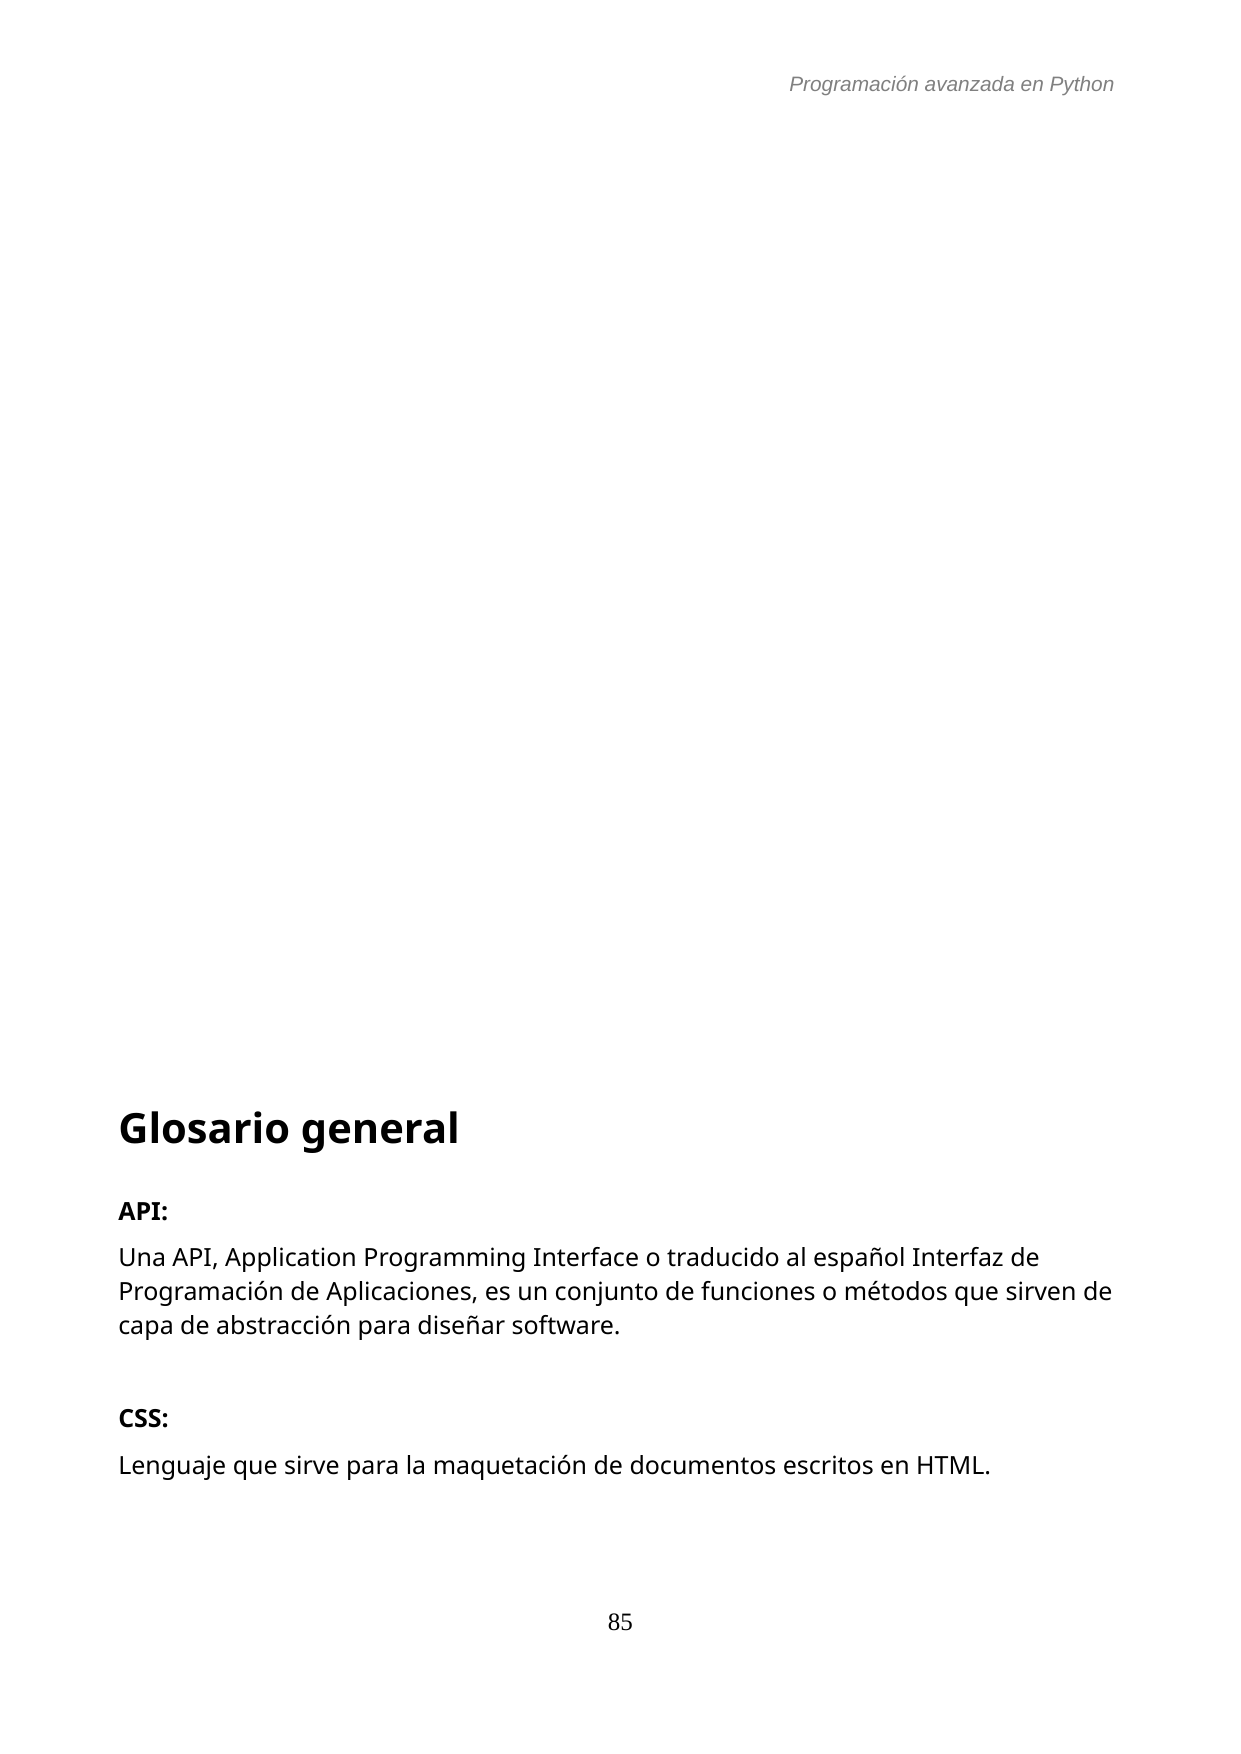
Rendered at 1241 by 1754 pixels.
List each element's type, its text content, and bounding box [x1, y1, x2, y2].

text Una API, Application Programming Interface o traducido al español Interfaz de Programación de Aplicaciones, es un conjunto de funciones o métodos que sirven de capa de abstracción para diseñar software. [118, 1240, 1122, 1342]
subtitle CSS: [118, 1401, 1122, 1435]
text Lenguaje que sirve para la maquetación de documentos escritos en HTML. [118, 1448, 1122, 1482]
subtitle API: [118, 1193, 1122, 1227]
text Glosario general [118, 1099, 1122, 1156]
